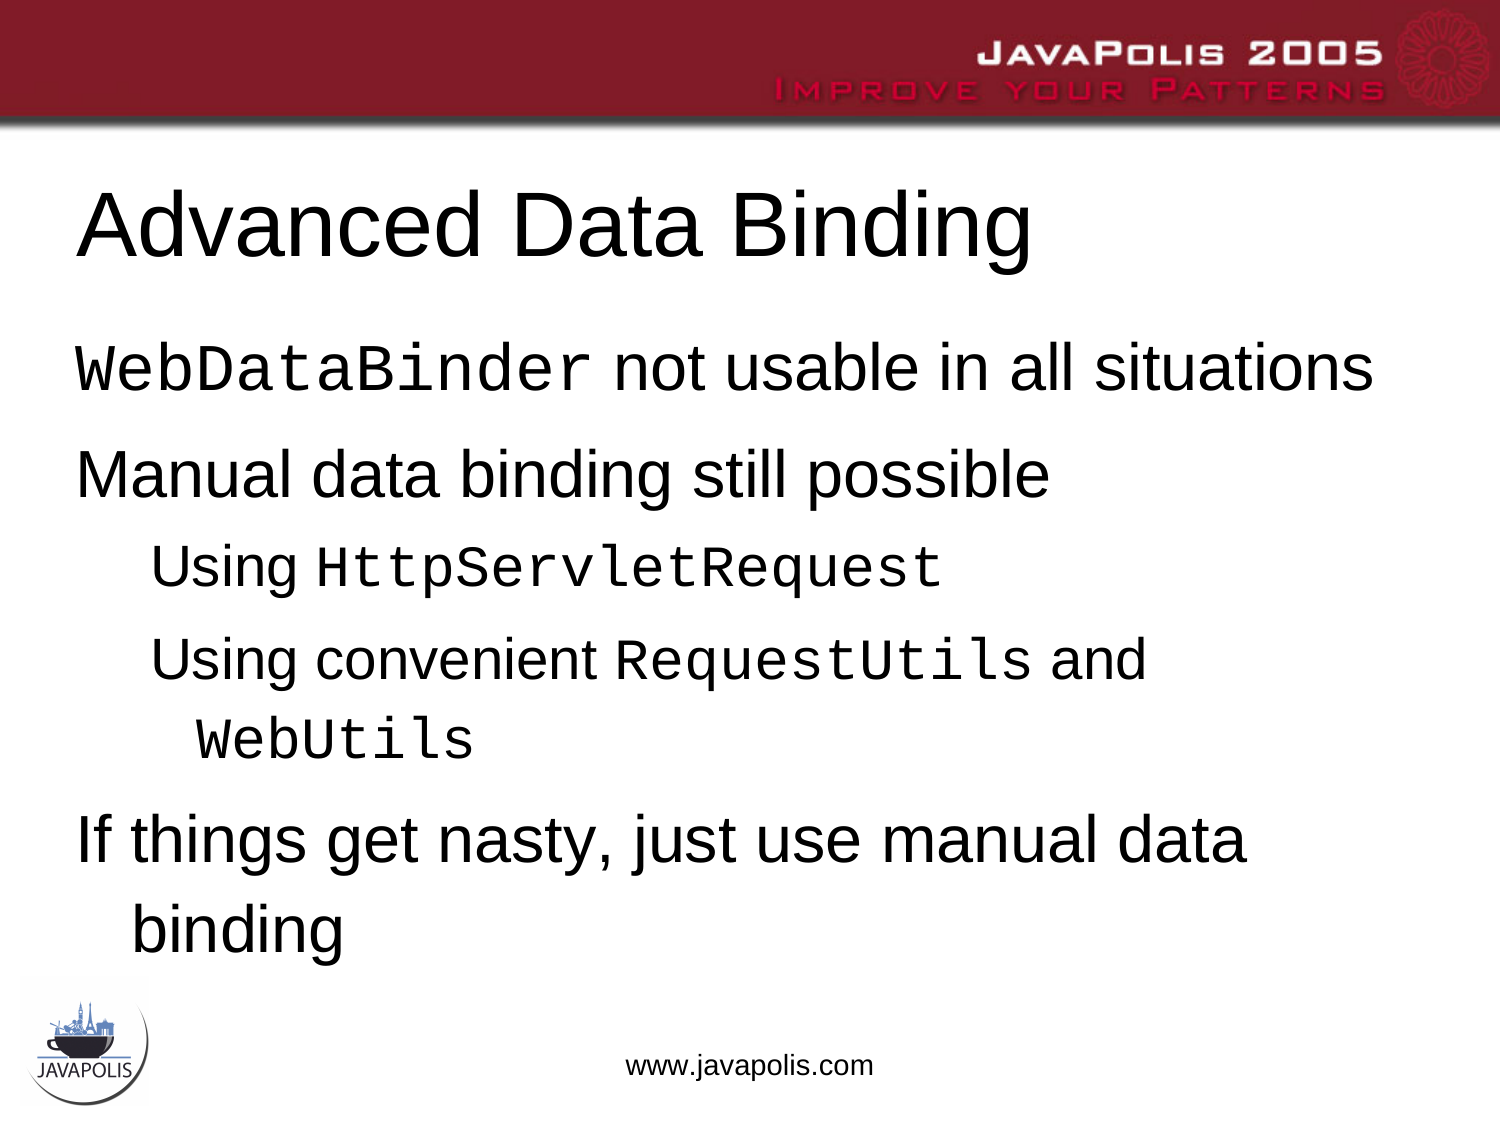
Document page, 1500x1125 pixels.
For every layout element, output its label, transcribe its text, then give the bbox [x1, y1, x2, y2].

list WebDataBinder not usable in all situations Manual data binding still possible Using HttpServletRequest Using convenient RequestUtils and WebUtils If things get nasty, just use manual data binding [75, 314, 1426, 1032]
picture [0, 0, 1500, 140]
picture [20, 976, 149, 1106]
title Advanced Data Binding [76, 148, 1424, 279]
